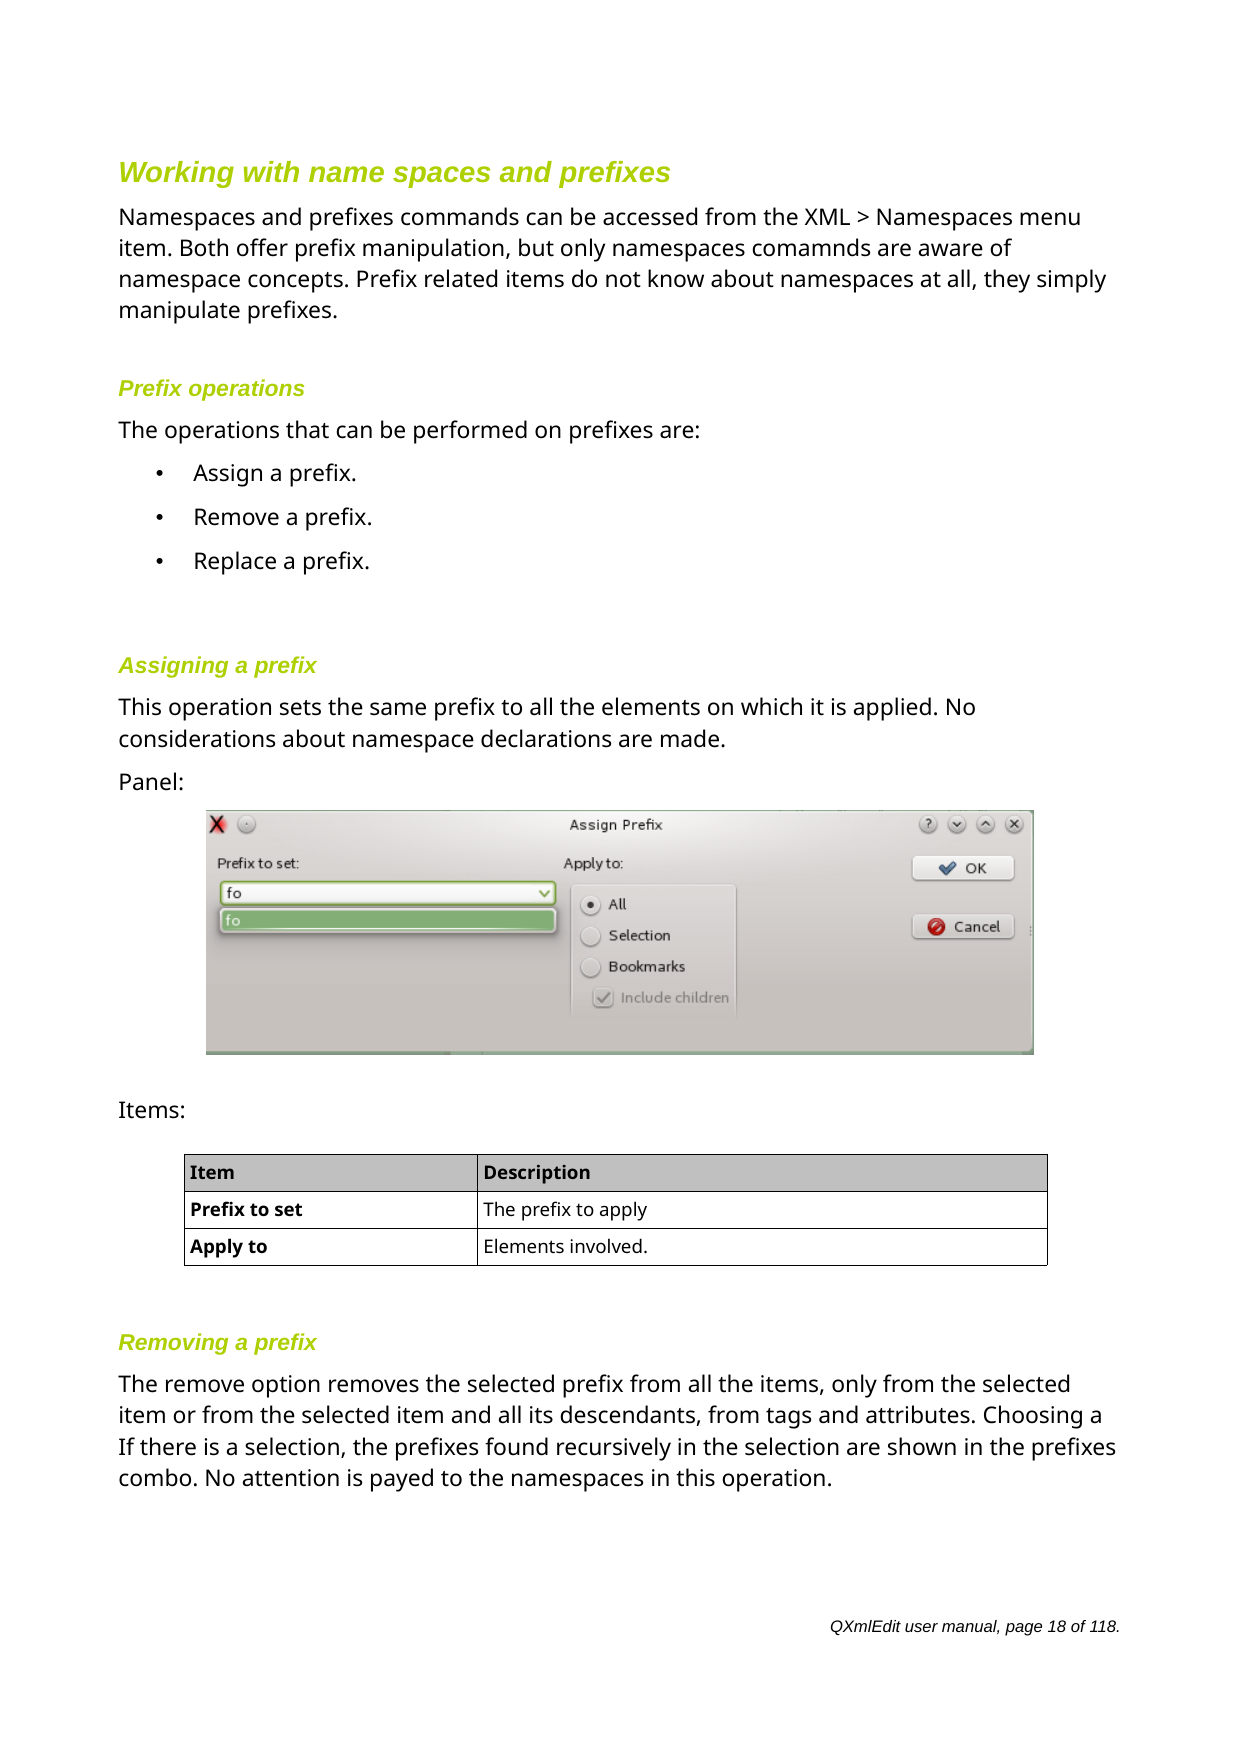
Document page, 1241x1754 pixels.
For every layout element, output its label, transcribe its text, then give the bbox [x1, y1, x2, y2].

subtitle Assigning a prefix [118, 652, 1122, 679]
list Assign a prefix. [156, 457, 1122, 489]
subtitle Working with name spaces and prefixes [118, 155, 1122, 188]
picture [206, 810, 1034, 1055]
text The operations that can be performed on prefixes are: [118, 414, 1122, 445]
table_cell Elements involved. [478, 1229, 1047, 1265]
list Replace a prefix. [156, 545, 1122, 576]
table_cell The prefix to apply [478, 1192, 1047, 1228]
table_cell Apply to [185, 1229, 477, 1265]
text Items: [118, 1094, 1122, 1125]
subtitle Removing a prefix [118, 1329, 1122, 1355]
text This operation sets the same prefix to all the elements on which it is applied. No considerations about namespace declarations are made. [118, 691, 1122, 754]
table_header Item [185, 1155, 477, 1191]
subtitle Prefix operations [118, 375, 1122, 401]
text Panel: [118, 766, 1122, 798]
text Namespaces and prefixes commands can be accessed from the XML > Namespaces menu item. Both offer prefix manipulation, but only namespaces comamnds are aware of namespace concepts. Prefix related items do not know about namespaces at all, they simply manipulate prefixes. [118, 201, 1122, 326]
text The remove option removes the selected prefix from all the items, only from the selected item or from the selected item and all its descendants, from tags and attributes. Choosing a If there is a selection, the prefixes found recursively in the selection are shown in the prefixes combo. No attention is payed to the namespaces in this operation. [118, 1368, 1122, 1493]
table_header Description [478, 1155, 1047, 1191]
list Remove a prefix. [156, 501, 1122, 532]
table_cell Prefix to set [185, 1192, 477, 1228]
